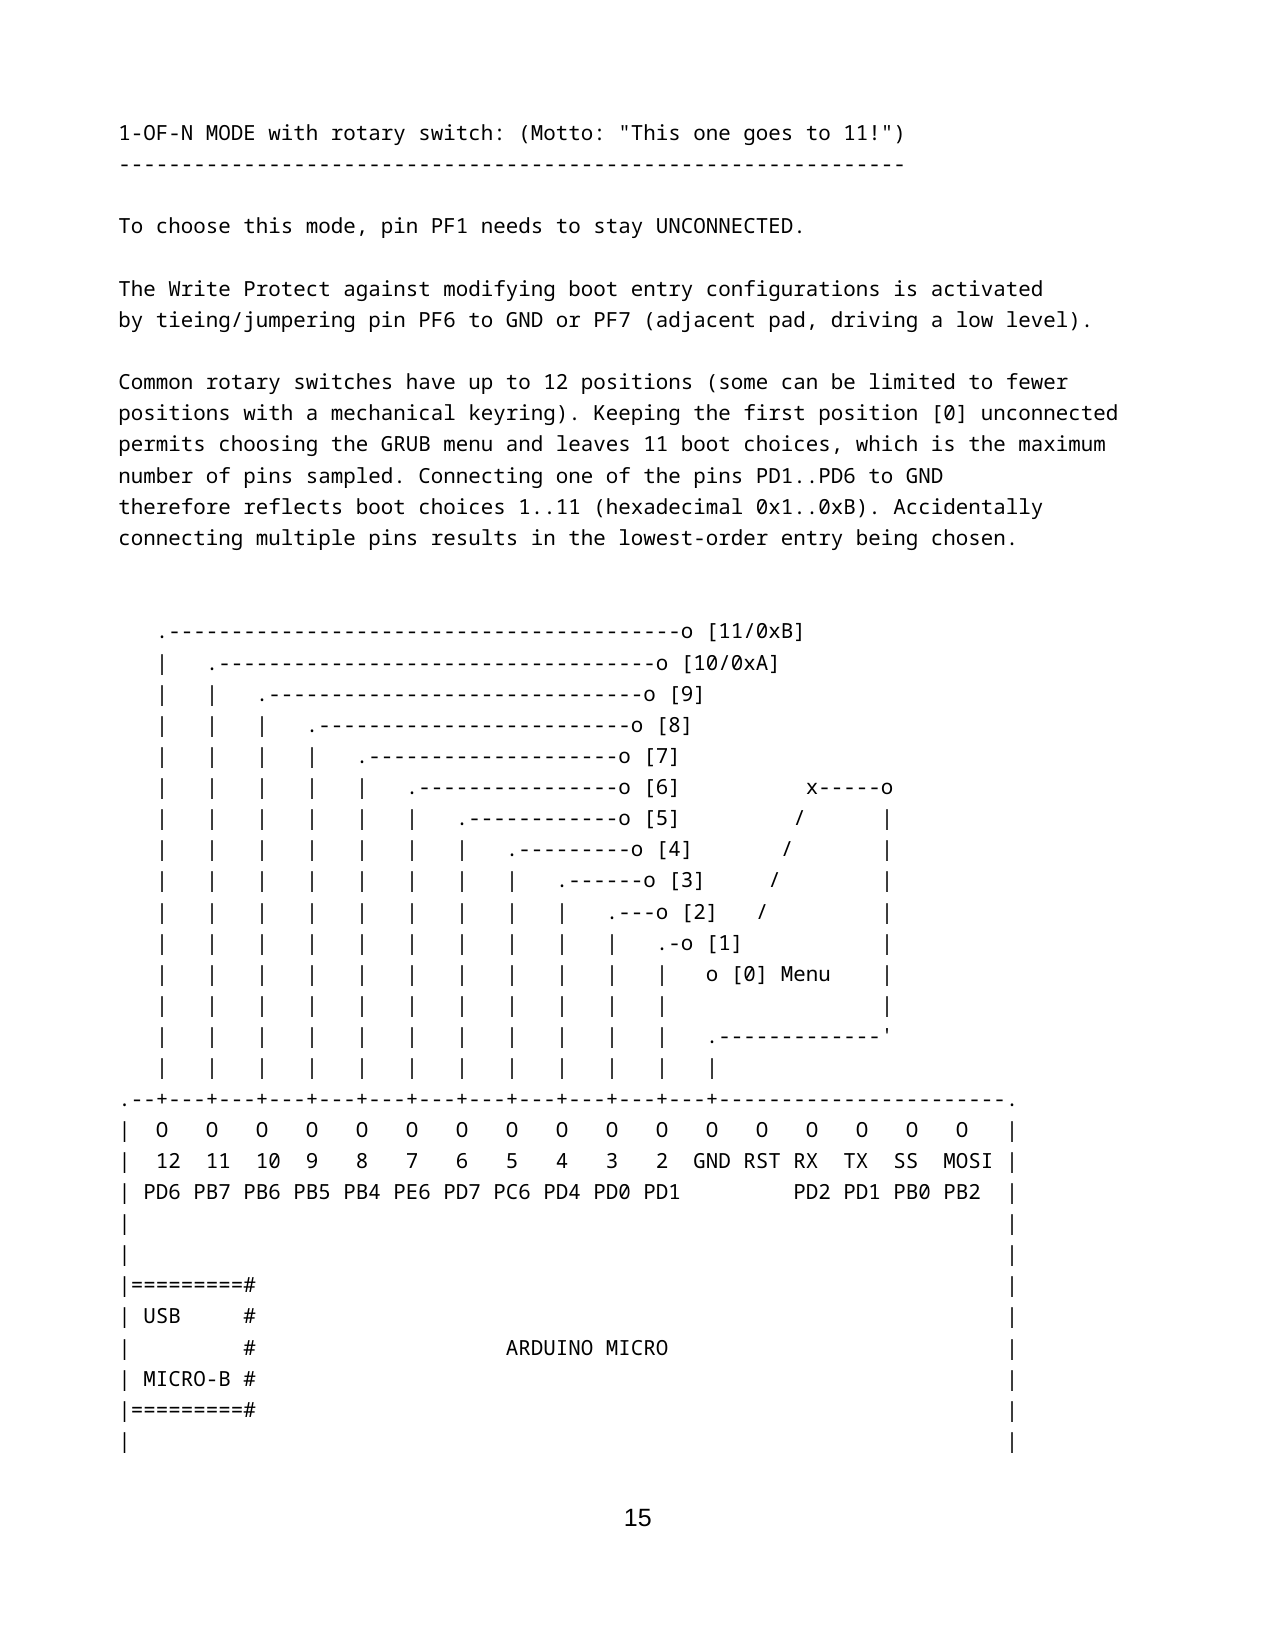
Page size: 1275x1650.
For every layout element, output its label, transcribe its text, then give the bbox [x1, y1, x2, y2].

text | | [118, 1426, 1157, 1455]
text | USB # | [118, 1302, 1157, 1330]
text | MICRO-B # | [118, 1364, 1157, 1392]
text | | | | | | | | | | | | [118, 990, 1157, 1019]
text | | [118, 1208, 1157, 1237]
text |=========# | [118, 1271, 1157, 1299]
text | | | | | | | | | | .-o [1] | [118, 928, 1157, 956]
text | | | | | .----------------o [6] x-----o [118, 772, 1157, 801]
text | | .------------------------------o [9] [118, 679, 1157, 707]
text The Write Protect against modifying boot entry configurations is activated [118, 274, 1157, 302]
text | | | | | | .------------o [5] / | [118, 803, 1157, 832]
text To choose this mode, pin PF1 needs to stay UNCONNECTED. [118, 212, 1157, 240]
text | .-----------------------------------o [10/0xA] [118, 648, 1157, 676]
text | | | | | | | | | .---o [2] / | [118, 897, 1157, 925]
text | | | | | | | | | | | o [0] Menu | [118, 959, 1157, 987]
text by tieing/jumpering pin PF6 to GND or PF7 (adjacent pad, driving a low level). [118, 305, 1157, 333]
text connecting multiple pins results in the lowest-order entry being chosen. [118, 523, 1157, 551]
text | | | .-------------------------o [8] [118, 710, 1157, 738]
text | | [118, 1239, 1157, 1268]
text number of pins sampled. Connecting one of the pins PD1..PD6 to GND [118, 461, 1157, 489]
text | PD6 PB7 PB6 PB5 PB4 PE6 PD7 PC6 PD4 PD0 PD1 PD2 PD1 PB0 PB2 | [118, 1177, 1157, 1206]
text .--+---+---+---+---+---+---+---+---+---+---+---+-----------------------. [118, 1084, 1157, 1112]
text positions with a mechanical keyring). Keeping the first position [0] unconnected [118, 398, 1157, 427]
text therefore reflects boot choices 1..11 (hexadecimal 0x1..0xB). Accidentally [118, 492, 1157, 520]
text Common rotary switches have up to 12 positions (some can be limited to fewer [118, 367, 1157, 396]
text | | | | | | | | .------o [3] / | [118, 866, 1157, 894]
text permits choosing the GRUB menu and leaves 11 boot choices, which is the maximum [118, 429, 1157, 458]
text | | | | | | | | | | | | [118, 1052, 1157, 1081]
text --------------------------------------------------------------- [118, 149, 1157, 178]
text | 12 11 10 9 8 7 6 5 4 3 2 GND RST RX TX SS MOSI | [118, 1146, 1157, 1174]
text | # ARDUINO MICRO | [118, 1333, 1157, 1361]
text 1-OF-N MODE with rotary switch: (Motto: "This one goes to 11!") [118, 118, 1157, 147]
text | | | | | | | .---------o [4] / | [118, 834, 1157, 863]
text | O O O O O O O O O O O O O O O O O | [118, 1115, 1157, 1143]
text | | | | .--------------------o [7] [118, 741, 1157, 769]
text |=========# | [118, 1395, 1157, 1423]
text .-----------------------------------------o [11/0xB] [118, 616, 1157, 645]
text | | | | | | | | | | | .-------------' [118, 1021, 1157, 1050]
